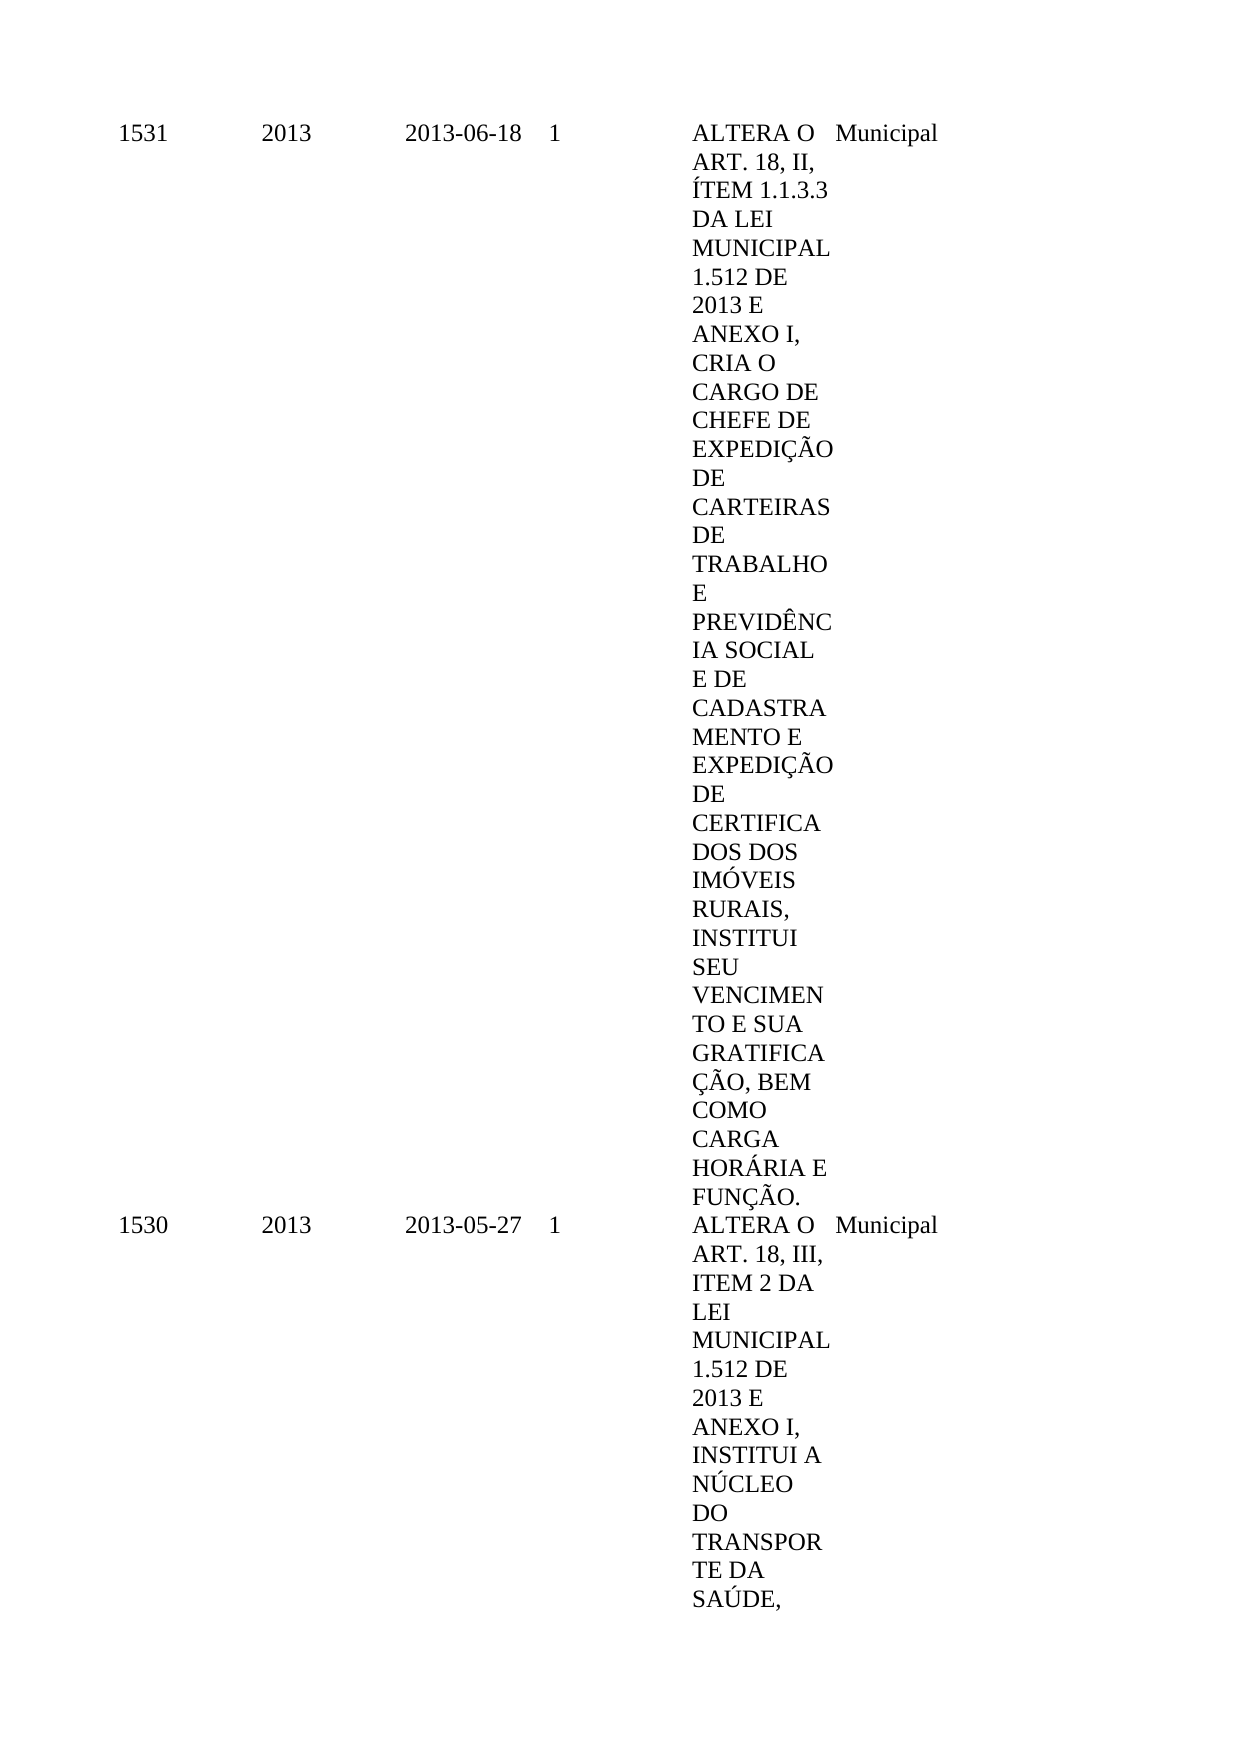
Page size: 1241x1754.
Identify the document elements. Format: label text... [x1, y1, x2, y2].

table_cell Municipal [835, 118, 979, 1211]
table_cell 2013-05-27 [405, 1211, 548, 1613]
table_cell ALTERA O ART. 18, III, ITEM 2 DA LEI MUNICIPAL 1.512 DE 2013 E ANEXO I, INSTITUI A NÚCLEO DO TRANSPORTE DA SAÚDE, [692, 1211, 835, 1613]
table_cell 1530 [118, 1211, 261, 1613]
table_cell 2013 [261, 1211, 405, 1613]
table_cell ALTERA O ART. 18, II, ÍTEM 1.1.3.3 DA LEI MUNICIPAL 1.512 DE 2013 E ANEXO I, CRIA O CARGO DE CHEFE DE EXPEDIÇÃO DE CARTEIRAS DE TRABALHO E PREVIDÊNCIA SOCIAL E DE CADASTRAMENTO E EXPEDIÇÃO DE CERTIFICADOS DOS IMÓVEIS RURAIS, INSTITUI SEU VENCIMENTO E SUA GRATIFICAÇÃO, BEM COMO CARGA HORÁRIA E FUNÇÃO. [692, 118, 835, 1211]
table_cell 2013-06-18 [405, 118, 548, 1211]
table_cell [979, 1211, 1122, 1613]
table_cell Municipal [835, 1211, 979, 1613]
table_cell 2013 [261, 118, 405, 1211]
table_cell 1 [548, 118, 692, 1211]
table_cell 1531 [118, 118, 261, 1211]
table_cell [979, 118, 1122, 1211]
table_cell 1 [548, 1211, 692, 1613]
